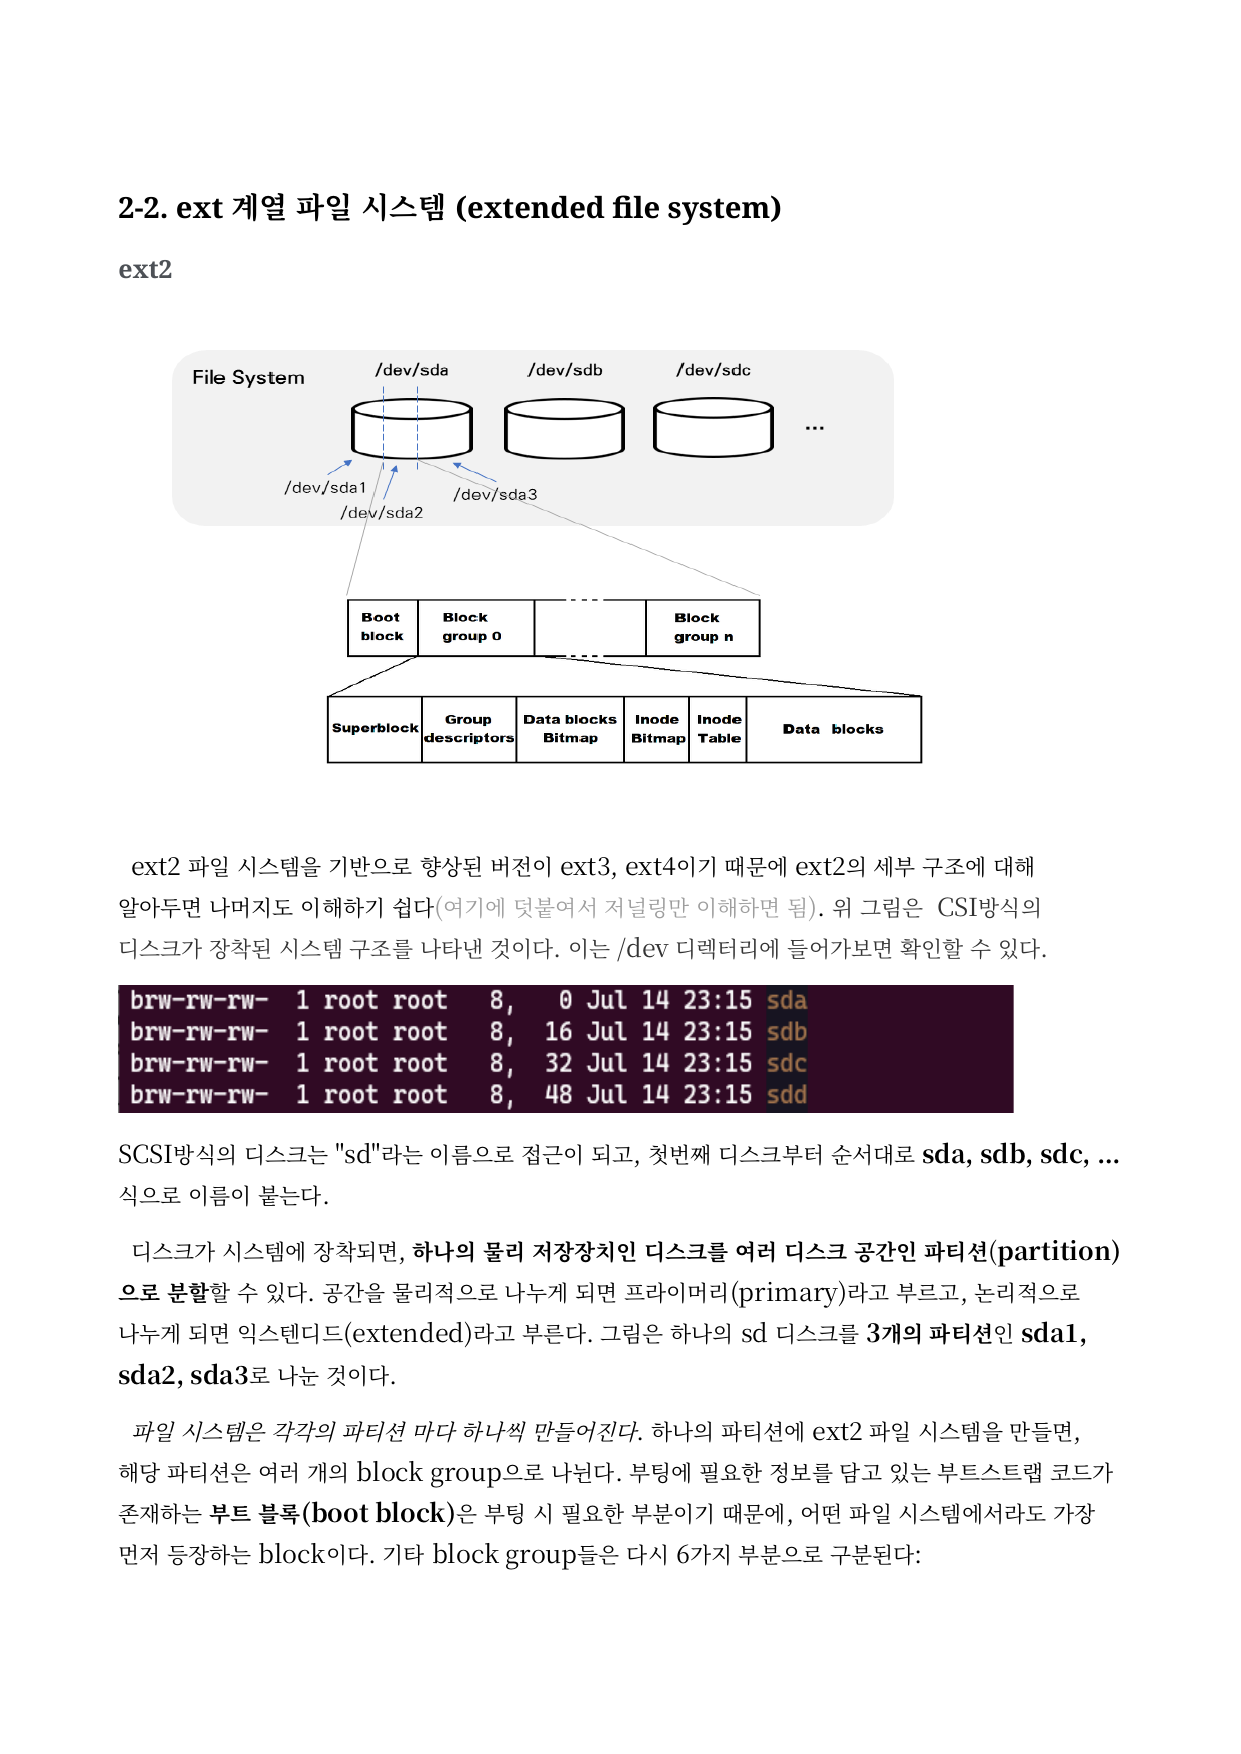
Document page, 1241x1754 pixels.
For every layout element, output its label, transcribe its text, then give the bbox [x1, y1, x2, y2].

picture [118, 298, 990, 820]
picture [118, 985, 1014, 1113]
text 파일 시스템은 각각의 파티션 마다 하나씩 만들어진다. 하나의 파티션에 ext2 파일 시스템을 만들면, 해당 파티션은 여러 개의 block group으로 나뉜다. 부팅에 필요한 정보를 담고 있는 부트스트랩 코드가 존재하는 부트 블록(boot block)은 부팅 시 필요한 부분이기 때문에, 어떤 파일 시스템에서라도 가장 먼저 등장하는 block이다. 기타 block group들은 다시 6가지 부분으로 구분된다: [118, 1411, 1122, 1571]
text SCSI방식의 디스크는 "sd"라는 이름으로 접근이 되고, 첫번째 디스크부터 순서대로 sda, sdb, sdc, … 식으로 이름이 붙는다. [118, 1134, 1122, 1212]
subtitle ext2 [118, 252, 1122, 286]
text 디스크가 시스템에 장착되면, 하나의 물리 저장장치인 디스크를 여러 디스크 공간인 파티션(partition)으로 분할할 수 있다. 공간을 물리적으로 나누게 되면 프라이머리(primary)라고 부르고, 논리적으로 나누게 되면 익스텐디드(extended)라고 부른다. 그림은 하나의 sd 디스크를 3개의 파티션인 sda1, sda2, sda3로 나눈 것이다. [118, 1232, 1122, 1391]
subtitle 2-2. ext 계열 파일 시스템 (extended file system) [118, 185, 1122, 227]
text ext2 파일 시스템을 기반으로 향상된 버전이 ext3, ext4이기 때문에 ext2의 세부 구조에 대해 알아두면 나머지도 이해하기 쉽다(여기에 덧붙여서 저널링만 이해하면 됨). 위 그림은 CSI방식의 디스크가 장착된 시스템 구조를 나타낸 것이다. 이는 /dev 디렉터리에 들어가보면 확인할 수 있다. [118, 847, 1122, 965]
